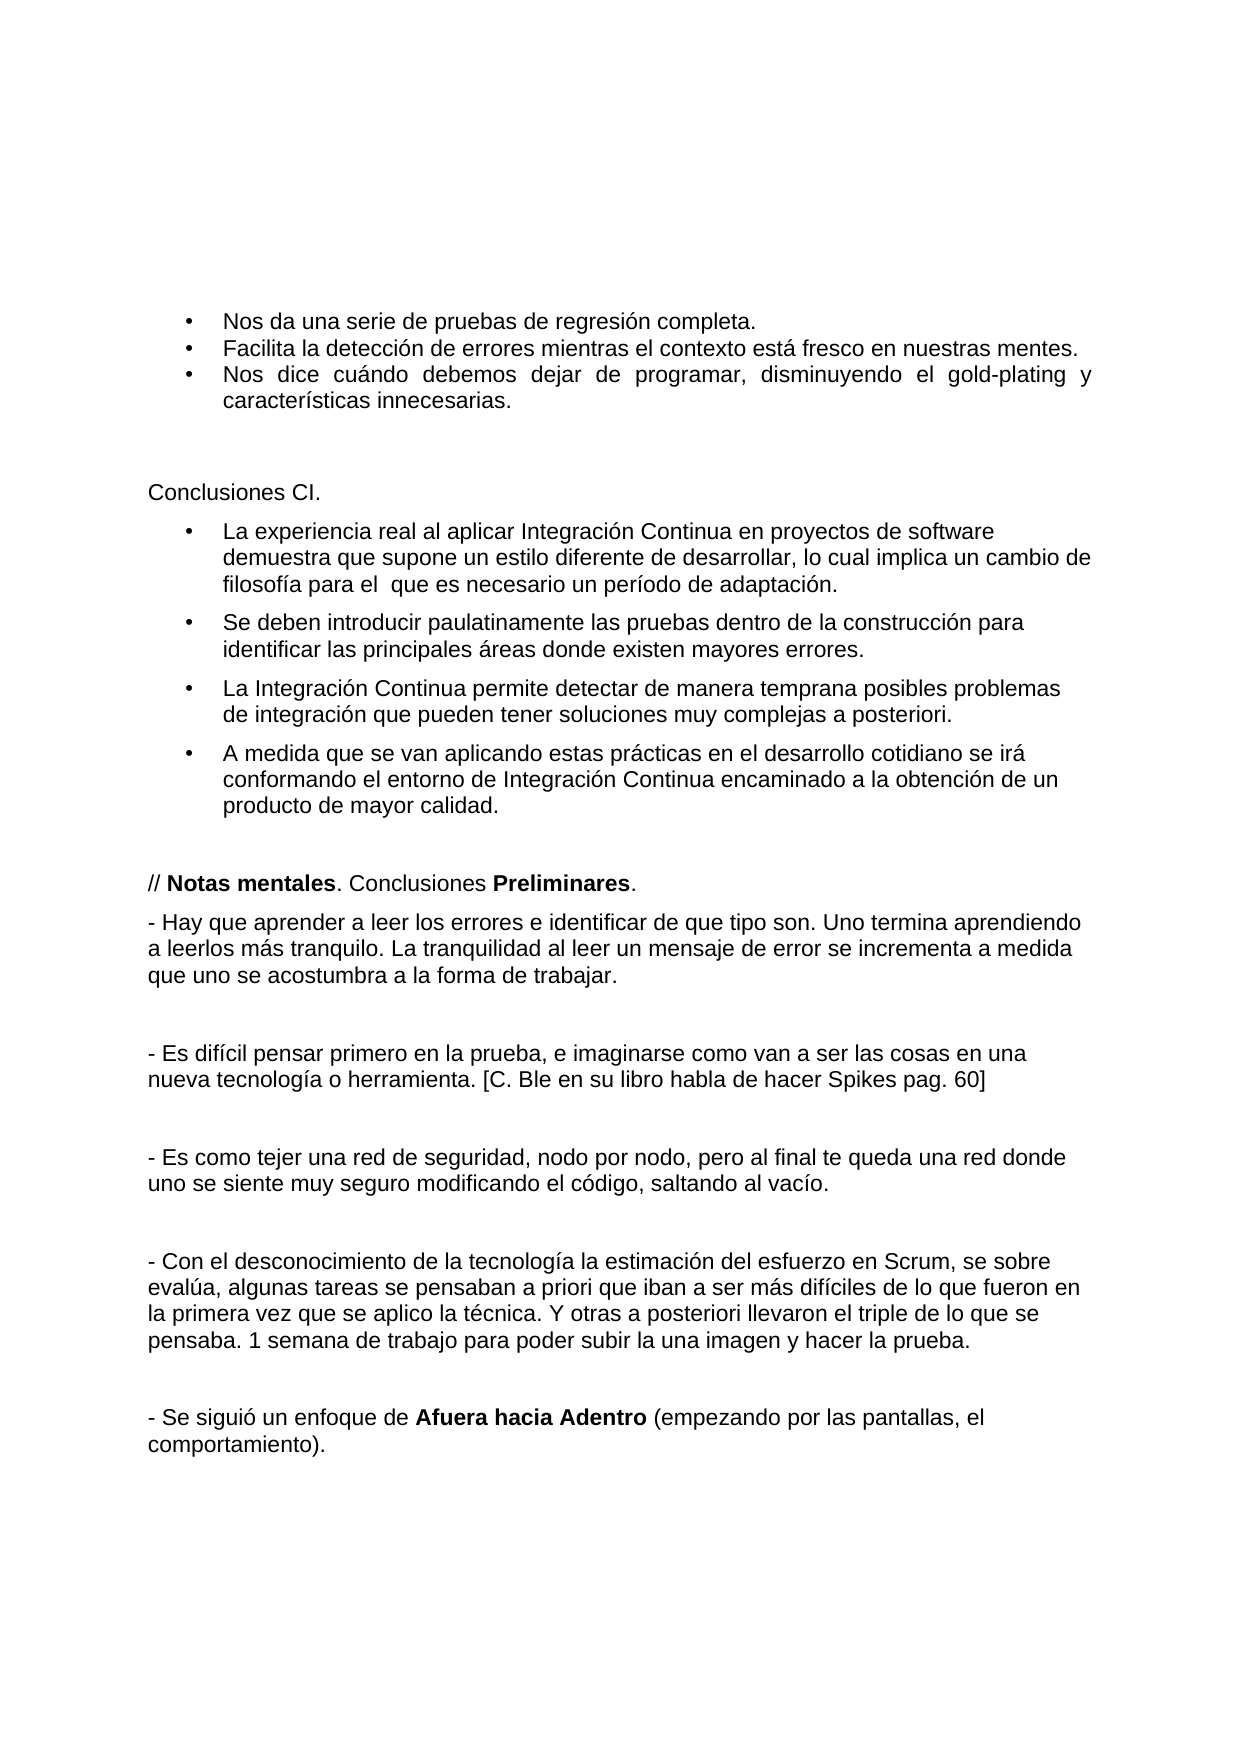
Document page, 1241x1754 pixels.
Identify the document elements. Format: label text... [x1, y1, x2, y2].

list Nos da una serie de pruebas de regresión completa. [185, 308, 1093, 335]
text Conclusiones CI. [148, 479, 1093, 505]
list Se deben introducir paulatinamente las pruebas dentro de la construcción para identificar las principales áreas donde existen mayores errores. [185, 609, 1093, 662]
text - Es difícil pensar primero en la prueba, e imaginarse como van a ser las cosas en una nueva tecnología o herramienta. [C. Ble en su libro habla de hacer Spikes pag. 60] [148, 1039, 1093, 1092]
list La experiencia real al aplicar Integración Continua en proyectos de software demuestra que supone un estilo diferente de desarrollar, lo cual implica un cambio de filosofía para el que es necesario un período de adaptación. [185, 518, 1093, 597]
text - Con el desconocimiento de la tecnología la estimación del esfuerzo en Scrum, se sobre evalúa, algunas tareas se pensaban a priori que iban a ser más difíciles de lo que fueron en la primera vez que se aplico la técnica. Y otras a posteriori llevaron el triple de lo que se pensaba. 1 semana de trabajo para poder subir la una imagen y hacer la prueba. [148, 1248, 1093, 1353]
text // Notas mentales. Conclusiones Preliminares. [148, 870, 1093, 897]
text - Se siguió un enfoque de Afuera hacia Adentro (empezando por las pantallas, el comportamiento). [148, 1404, 1093, 1457]
list Nos dice cuándo debemos dejar de programar, disminuyendo el gold-plating y características innecesarias. [185, 361, 1093, 414]
text - Es como tejer una red de seguridad, nodo por nodo, pero al final te queda una red donde uno se siente muy seguro modificando el código, saltando al vacío. [148, 1143, 1093, 1196]
list La Integración Continua permite detectar de manera temprana posibles problemas de integración que pueden tener soluciones muy complejas a posteriori. [185, 674, 1093, 727]
list A medida que se van aplicando estas prácticas en el desarrollo cotidiano se irá conformando el entorno de Integración Continua encaminado a la obtención de un producto de mayor calidad. [185, 740, 1093, 819]
text - Hay que aprender a leer los errores e identificar de que tipo son. Uno termina aprendiendo a leerlos más tranquilo. La tranquilidad al leer un mensaje de error se incrementa a medida que uno se acostumbra a la forma de trabajar. [148, 909, 1093, 988]
list Facilita la detección de errores mientras el contexto está fresco en nuestras mentes. [185, 335, 1093, 361]
